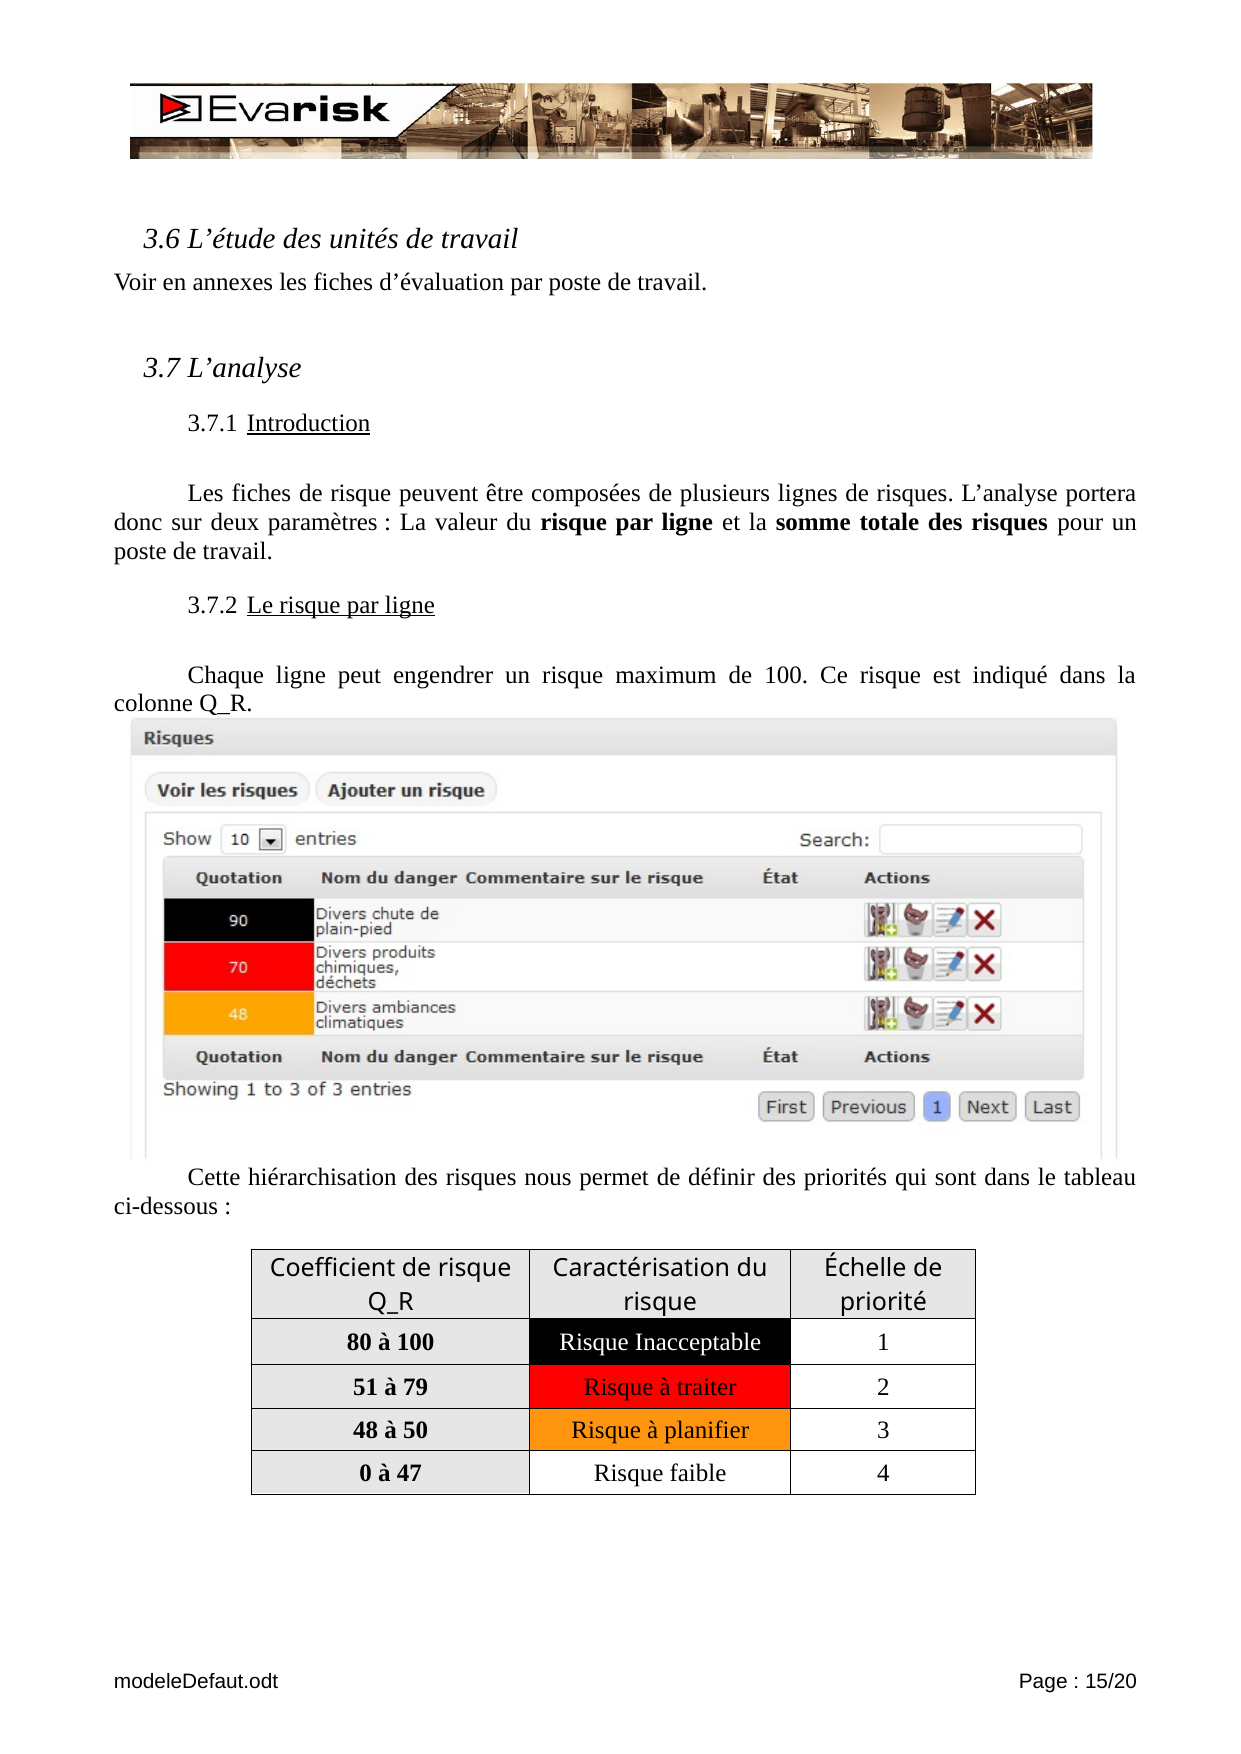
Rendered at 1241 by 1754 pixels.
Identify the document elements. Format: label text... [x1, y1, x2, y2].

table_cell Risque à planifier [530, 1409, 790, 1450]
table_header Coefficient de risque Q_R [252, 1250, 529, 1318]
table_cell 48 à 50 [252, 1409, 529, 1450]
text Voir en annexes les fiches d’évaluation par poste de travail. [114, 267, 1137, 296]
text Les fiches de risque peuvent être composées de plusieurs lignes de risques. L’analyse portera donc sur deux paramètres : La valeur du risque par ligne et la somme totale des risques pour un poste de travail. [114, 478, 1137, 565]
table_header Caractérisation du risque [530, 1250, 790, 1318]
table_cell 2 [791, 1365, 975, 1408]
subtitle Le risque par ligne [187, 590, 1137, 618]
subtitle Introduction [187, 408, 1137, 437]
subtitle L’analyse [143, 350, 1137, 383]
table_cell Risque Inacceptable [530, 1319, 790, 1364]
table_cell 80 à 100 [252, 1319, 529, 1364]
table_cell 1 [791, 1319, 975, 1364]
picture [130, 717, 1120, 1163]
table_header Échelle de priorité [791, 1250, 975, 1318]
text Chaque ligne peut engendrer un risque maximum de 100. Ce risque est indiqué dans la colonne Q_R. [114, 660, 1137, 717]
table_cell 51 à 79 [252, 1365, 529, 1408]
subtitle L’étude des unités de travail [143, 221, 1137, 255]
table_cell 0 à 47 [252, 1451, 529, 1493]
text Cette hiérarchisation des risques nous permet de définir des priorités qui sont dans le tableau ci-dessous : [114, 1163, 1137, 1220]
table_cell 3 [791, 1409, 975, 1450]
table_cell Risque à traiter [530, 1365, 790, 1408]
table_cell 4 [791, 1451, 975, 1493]
table_cell Risque faible [530, 1451, 790, 1493]
